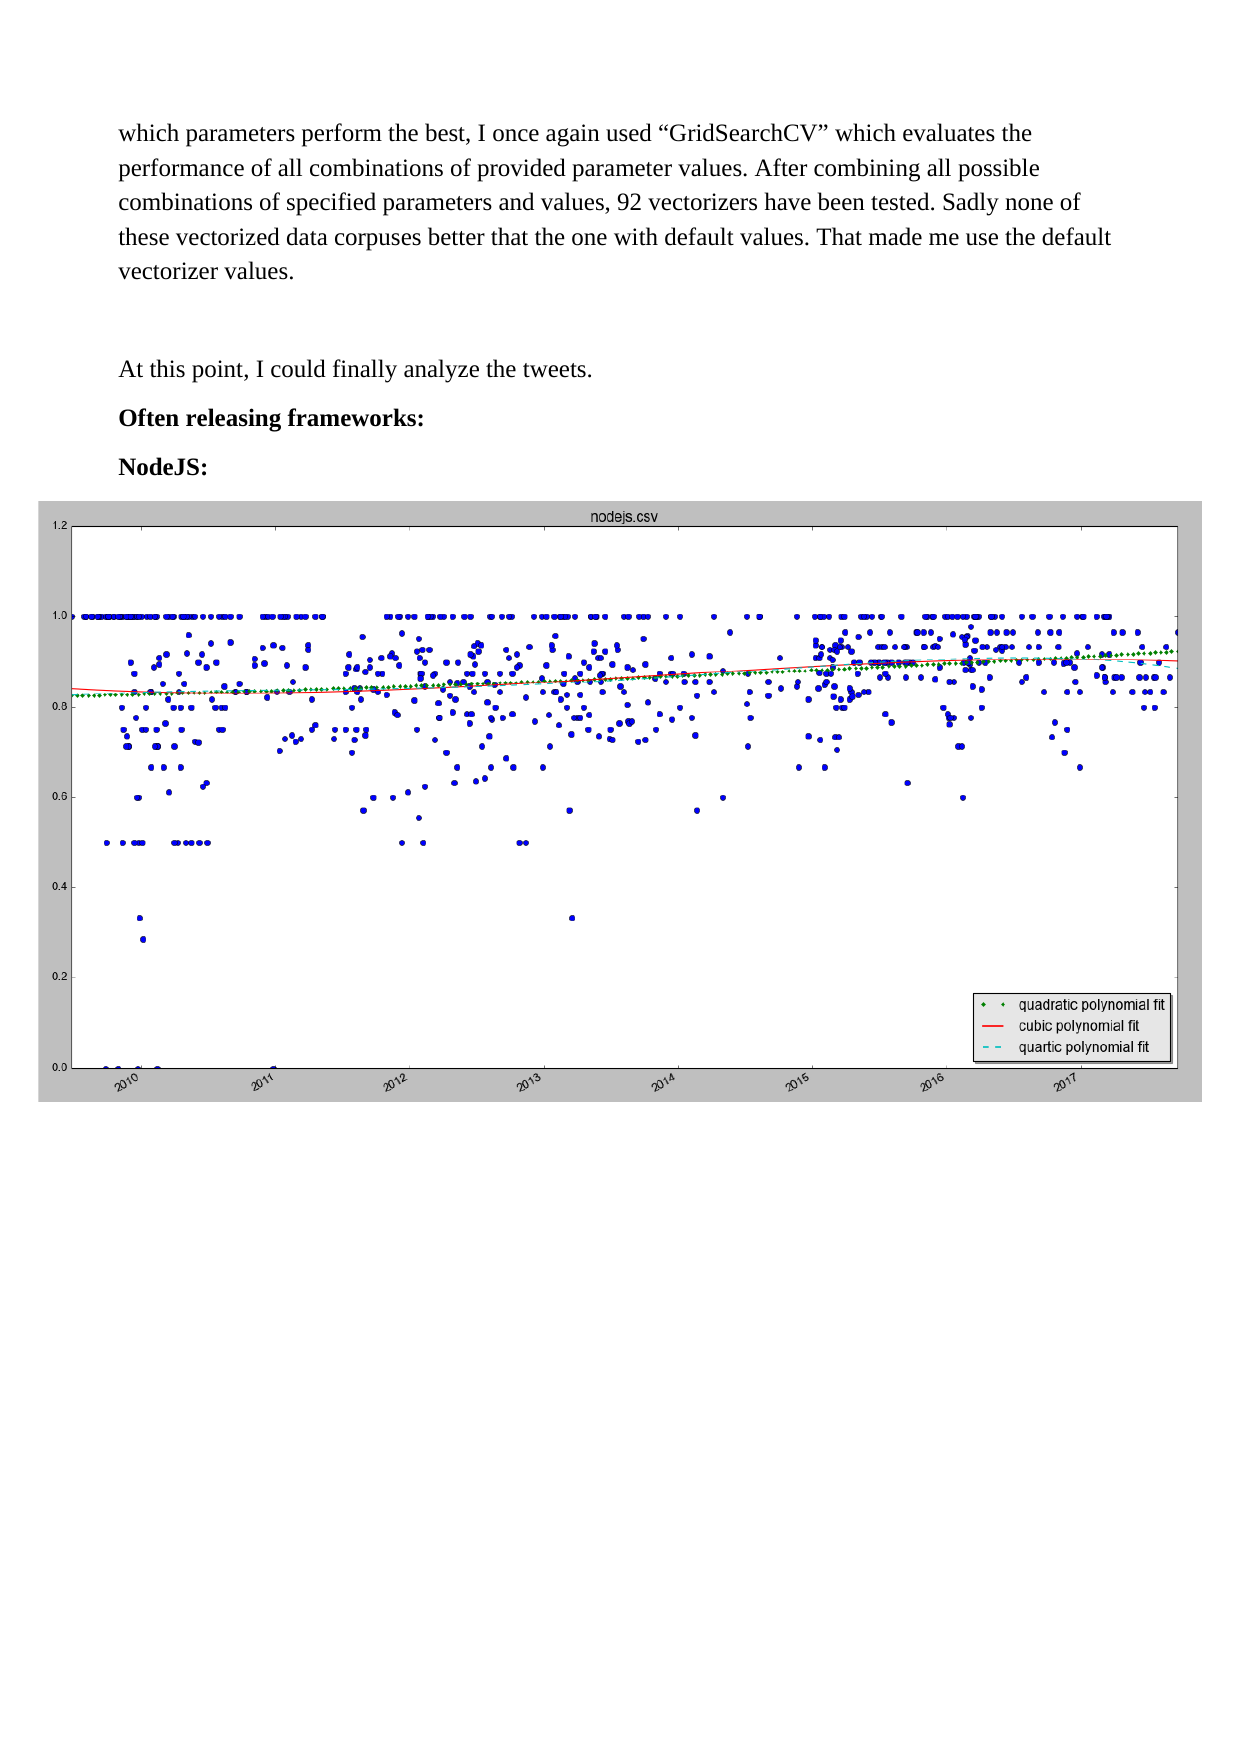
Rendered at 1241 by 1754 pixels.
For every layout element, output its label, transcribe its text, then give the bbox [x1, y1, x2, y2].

picture [38, 501, 1202, 1102]
text Often releasing frameworks: [118, 403, 1122, 432]
text At this point, I could finally analyze the tweets. [118, 354, 1122, 383]
text which parameters perform the best, I once again used “GridSearchCV” which evaluates the performance of all combinations of provided parameter values. After combining all possible combinations of specified parameters and values, 92 vectorizers have been tested. Sadly none of these vectorized data corpuses better that the one with default values. That made me use the default vectorizer values. [118, 118, 1122, 285]
text NodeJS: [118, 452, 1122, 481]
